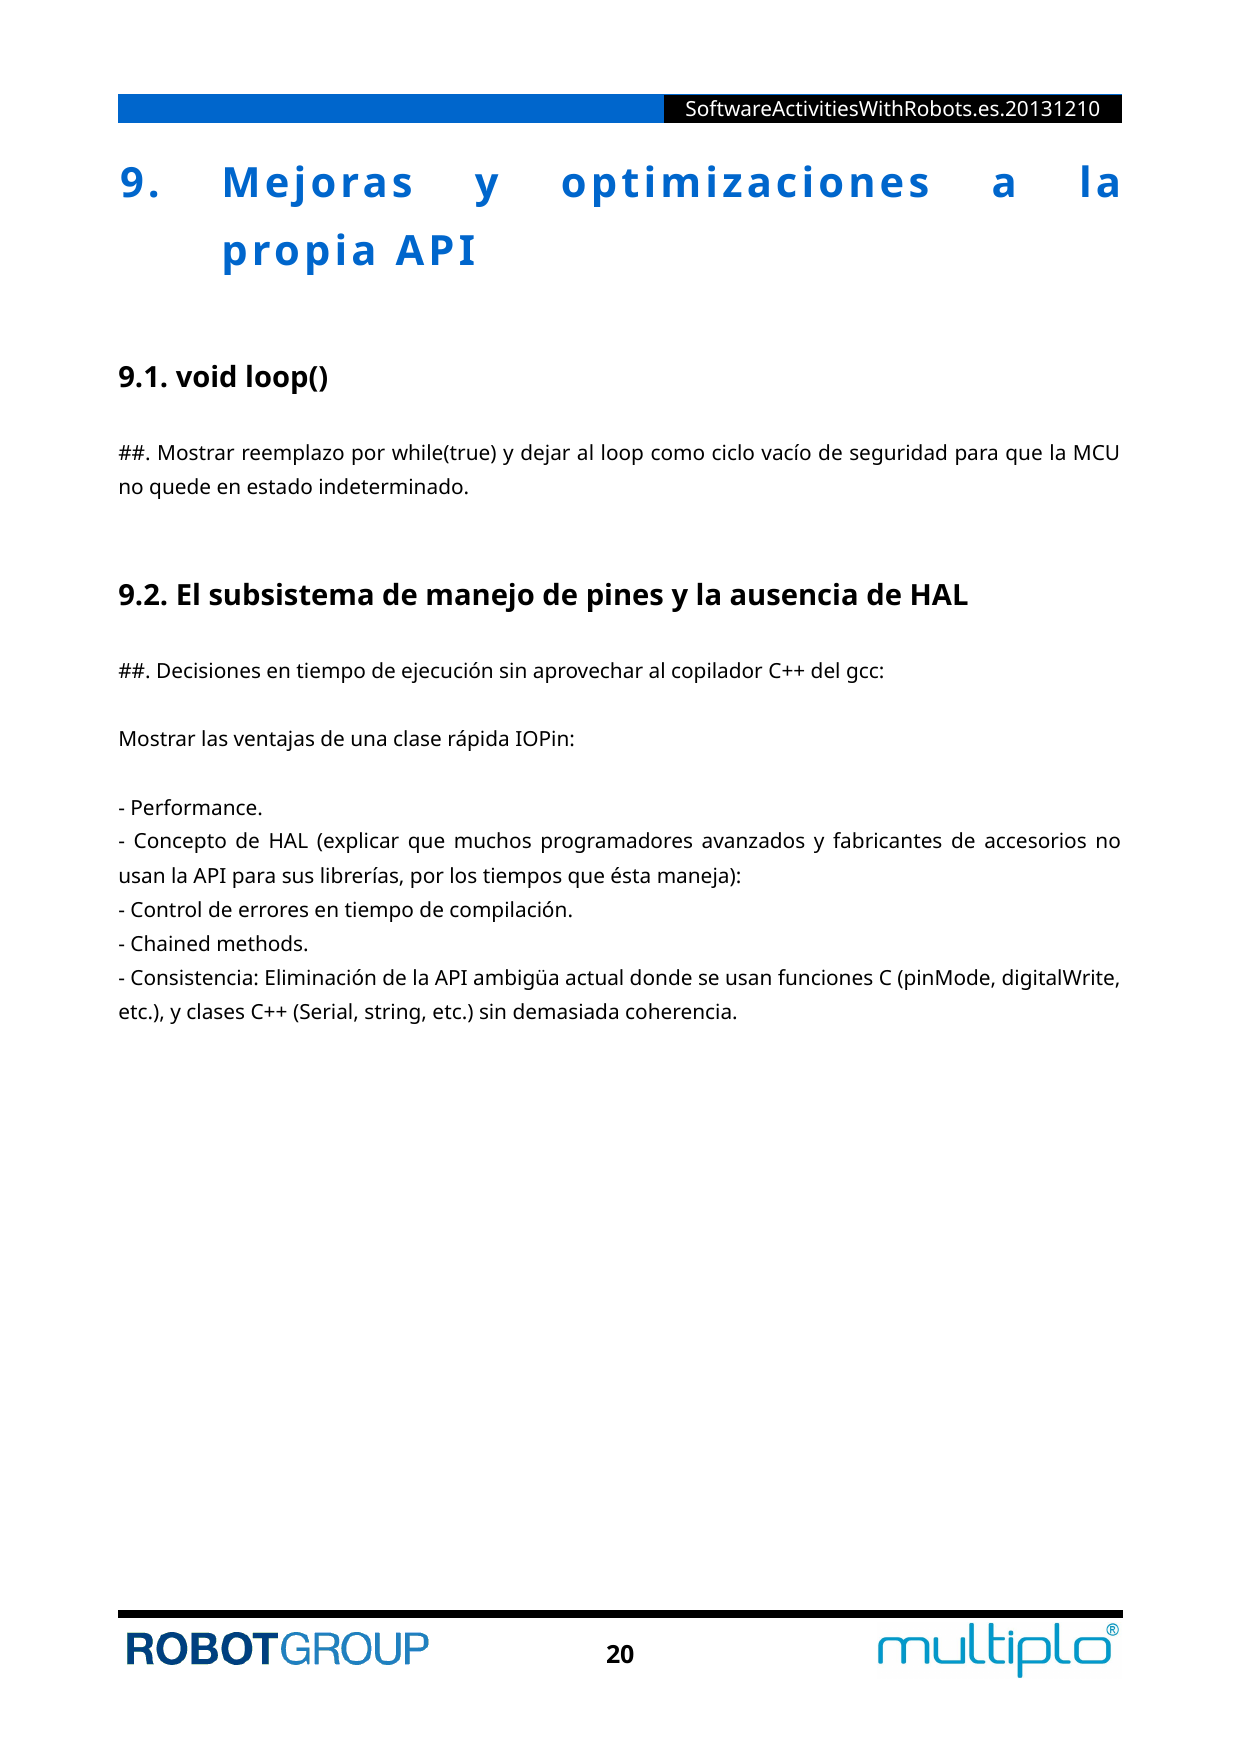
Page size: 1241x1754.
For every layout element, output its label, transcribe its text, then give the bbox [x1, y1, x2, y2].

text ##. Mostrar reemplazo por while(true) y dejar al loop como ciclo vacío de seguridad para que la MCU no quede en estado indeterminado. [118, 438, 1122, 501]
text - Performance. [118, 793, 1122, 821]
text 9. Mejoras y optimizaciones a la propia API [120, 152, 1122, 277]
text - Chained methods. [118, 929, 1122, 957]
text 9.1. void loop() [118, 357, 1122, 396]
text Mostrar las ventajas de una clase rápida IOPin: [118, 724, 1122, 753]
text - Control de errores en tiempo de compilación. [118, 895, 1122, 923]
text - Concepto de HAL (explicar que muchos programadores avanzados y fabricantes de accesorios no usan la API para sus librerías, por los tiempos que ésta maneja): [118, 827, 1122, 889]
text 9.2. El subsistema de manejo de pines y la ausencia de HAL [118, 575, 1122, 614]
picture [118, 1622, 434, 1673]
picture [877, 1622, 1123, 1679]
text ##. Decisiones en tiempo de ejecución sin aprovechar al copilador C++ del gcc: [118, 656, 1122, 685]
text - Consistencia: Eliminación de la API ambigüa actual donde se usan funciones C (pinMode, digitalWrite, etc.), y clases C++ (Serial, string, etc.) sin demasiada coherencia. [118, 963, 1122, 1025]
